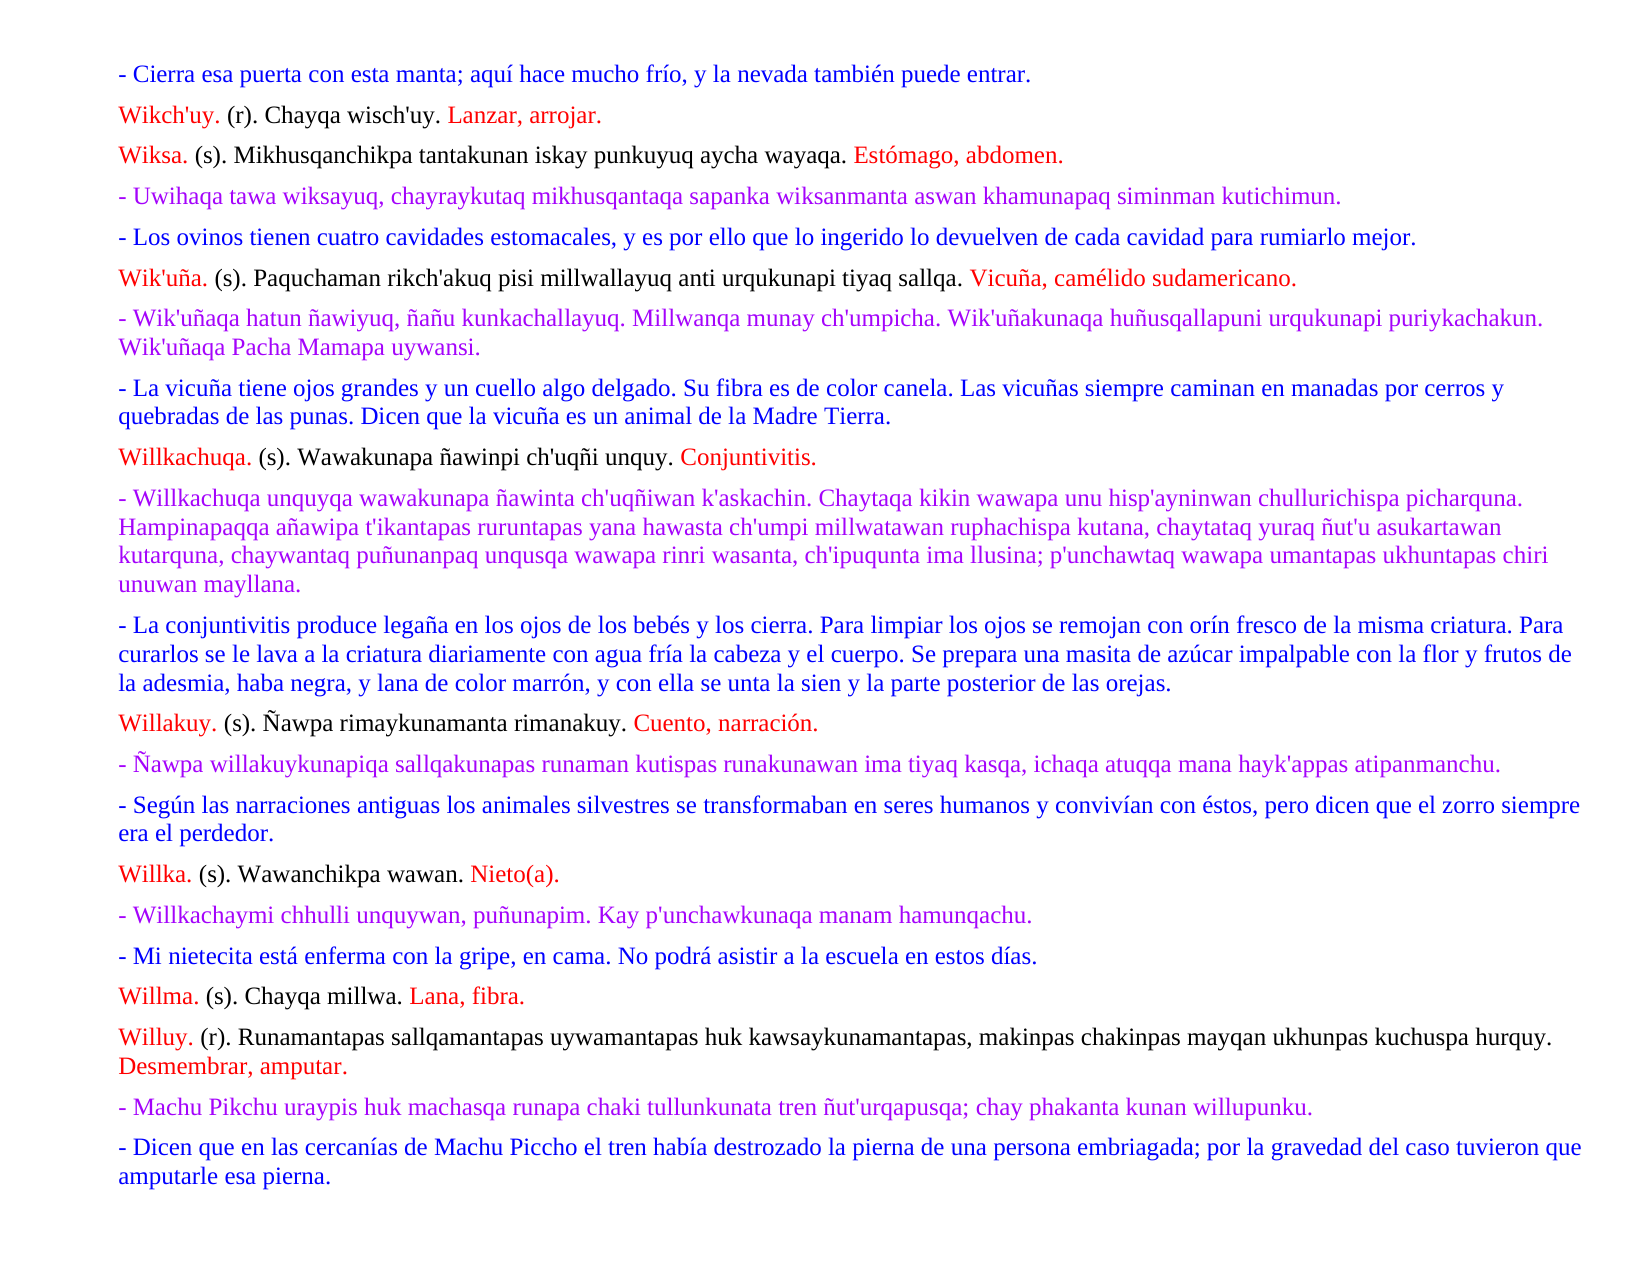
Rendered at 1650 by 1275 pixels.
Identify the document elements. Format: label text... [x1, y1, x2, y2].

text - La vicuña tiene ojos grandes y un cuello algo delgado. Su fibra es de color canela. Las vicuñas siempre caminan en manadas por cerros y quebradas de las punas. Dicen que la vicuña es un animal de la Madre Tierra. [118, 373, 1591, 430]
text Willma. (s). Chayqa millwa. Lana, fibra. [118, 981, 1591, 1010]
text - Los ovinos tienen cuatro cavidades estomacales, y es por ello que lo ingerido lo devuelven de cada cavidad para rumiarlo mejor. [118, 222, 1591, 251]
text Wiksa. (s). Mikhusqanchikpa tantakunan iskay punkuyuq aycha wayaqa. Estómago, abdomen. [118, 141, 1591, 169]
text - Dicen que en las cercanías de Machu Piccho el tren había destrozado la pierna de una persona embriagada; por la gravedad del caso tuvieron que amputarle esa pierna. [118, 1132, 1591, 1190]
text - Cierra esa puerta con esta manta; aquí hace mucho frío, y la nevada también puede entrar. [118, 59, 1591, 88]
text - La conjuntivitis produce legaña en los ojos de los bebés y los cierra. Para limpiar los ojos se remojan con orín fresco de la misma criatura. Para curarlos se le lava a la criatura diariamente con agua fría la cabeza y el cuerpo. Se prepara una masita de azúcar impalpable con la flor y frutos de la adesmia, haba negra, y lana de color marrón, y con ella se unta la sien y la parte posterior de las orejas. [118, 610, 1591, 696]
text - Según las narraciones antiguas los animales silvestres se transformaban en seres humanos y convivían con éstos, pero dicen que el zorro siempre era el perdedor. [118, 790, 1591, 847]
text - Mi nietecita está enferma con la gripe, en cama. No podrá asistir a la escuela en estos días. [118, 941, 1591, 969]
text - Ñawpa willakuykunapiqa sallqakunapas runaman kutispas runakunawan ima tiyaq kasqa, ichaqa atuqqa mana hayk'appas atipanmanchu. [118, 749, 1591, 778]
text - Wik'uñaqa hatun ñawiyuq, ñañu kunkachallayuq. Millwanqa munay ch'umpicha. Wik'uñakunaqa huñusqallapuni urqukunapi puriykachakun. Wik'uñaqa Pacha Mamapa uywansi. [118, 303, 1591, 361]
text Willuy. (r). Runamantapas sallqamantapas uywamantapas huk kawsaykunamantapas, makinpas chakinpas mayqan ukhunpas kuchuspa hurquy. Desmembrar, amputar. [118, 1022, 1591, 1080]
text Willkachuqa. (s). Wawakunapa ñawinpi ch'uqñi unquy. Conjuntivitis. [118, 442, 1591, 471]
text - Uwihaqa tawa wiksayuq, chayraykutaq mikhusqantaqa sapanka wiksanmanta aswan khamunapaq siminman kutichimun. [118, 181, 1591, 210]
text Willka. (s). Wawanchikpa wawan. Nieto(a). [118, 859, 1591, 888]
text Willakuy. (s). Ñawpa rimaykunamanta rimanakuy. Cuento, narración. [118, 708, 1591, 737]
text - Machu Pikchu uraypis huk machasqa runapa chaki tullunkunata tren ñut'urqapusqa; chay phakanta kunan willupunku. [118, 1092, 1591, 1120]
text - Willkachaymi chhulli unquywan, puñunapim. Kay p'unchawkunaqa manam hamunqachu. [118, 900, 1591, 929]
text - Willkachuqa unquyqa wawakunapa ñawinta ch'uqñiwan k'askachin. Chaytaqa kikin wawapa unu hisp'ayninwan chullurichispa picharquna. Hampinapaqqa añawipa t'ikantapas ruruntapas yana hawasta ch'umpi millwatawan ruphachispa kutana, chaytataq yuraq ñut'u asukartawan kutarquna, chaywantaq puñunanpaq unqusqa wawapa rinri wasanta, ch'ipuqunta ima llusina; p'unchawtaq wawapa umantapas ukhuntapas chiri unuwan mayllana. [118, 483, 1591, 598]
text Wikch'uy. (r). Chayqa wisch'uy. Lanzar, arrojar. [118, 100, 1591, 128]
text Wik'uña. (s). Paquchaman rikch'akuq pisi millwallayuq anti urqukunapi tiyaq sallqa. Vicuña, camélido sudamericano. [118, 263, 1591, 291]
